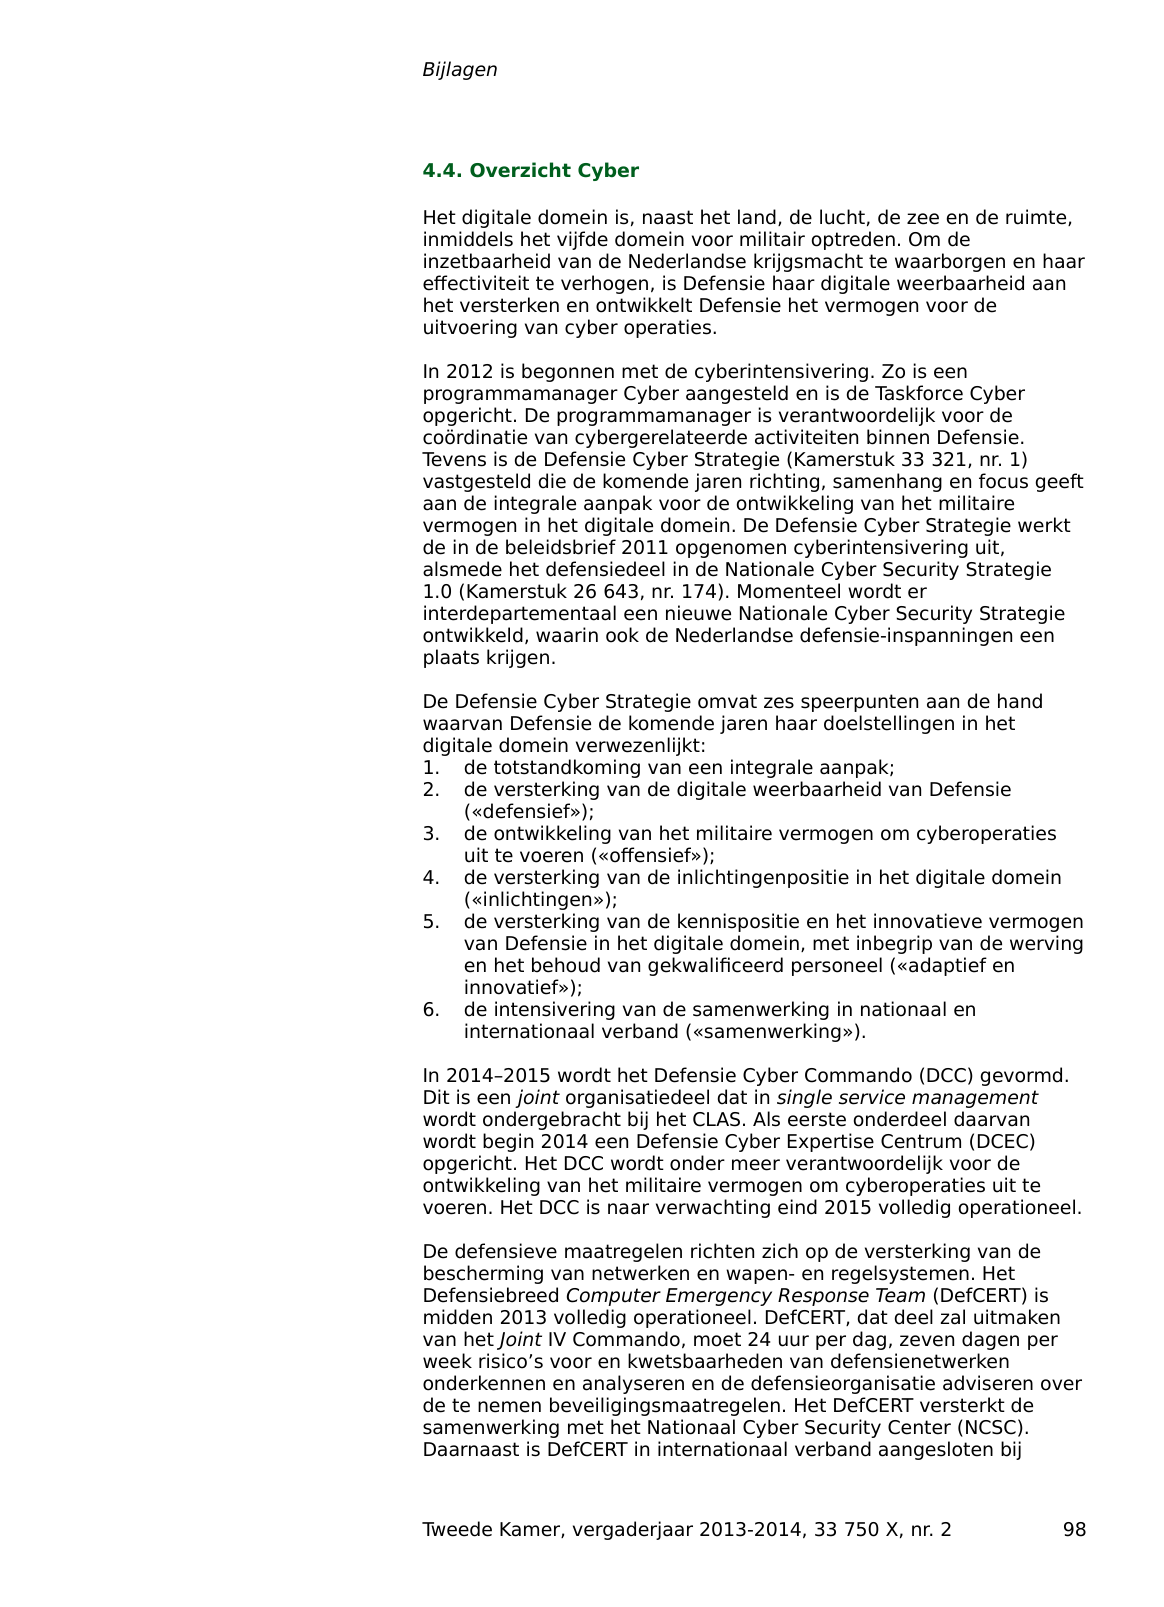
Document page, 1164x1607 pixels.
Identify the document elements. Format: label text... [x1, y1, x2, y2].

text 5. de versterking van de kennispositie en het innovatieve vermogen van Defensie in het digitale domein, met inbegrip van de werving en het behoud van gekwalificeerd personeel («adaptief en innovatief»); [422, 911, 1087, 998]
text In 2014–2015 wordt het Defensie Cyber Commando (DCC) gevormd. Dit is een joint organisatiedeel dat in single service management wordt ondergebracht bij het CLAS. Als eerste onderdeel daarvan wordt begin 2014 een Defensie Cyber Expertise Centrum (DCEC) opgericht. Het DCC wordt onder meer verantwoordelijk voor de ontwikkeling van het militaire vermogen om cyberoperaties uit te voeren. Het DCC is naar verwachting eind 2015 volledig operationeel. [422, 1065, 1087, 1218]
text Het digitale domein is, naast het land, de lucht, de zee en de ruimte, inmiddels het vijfde domein voor militair optreden. Om de inzetbaarheid van de Nederlandse krijgsmacht te waarborgen en haar effectiviteit te verhogen, is Defensie haar digitale weerbaarheid aan het versterken en ontwikkelt Defensie het vermogen voor de uitvoering van cyber operaties. [422, 207, 1087, 339]
text De defensieve maatregelen richten zich op de versterking van de bescherming van netwerken en wapen- en regelsystemen. Het Defensiebreed Computer Emergency Response Team (DefCERT) is midden 2013 volledig operationeel. DefCERT, dat deel zal uitmaken van het Joint IV Commando, moet 24 uur per dag, zeven dagen per week risico’s voor en kwetsbaarheden van defensienetwerken onderkennen en analyseren en de defensieorganisatie adviseren over de te nemen beveiligingsmaatregelen. Het DefCERT versterkt de samenwerking met het Nationaal Cyber Security Center (NCSC). Daarnaast is DefCERT in internationaal verband aangesloten bij [422, 1241, 1087, 1461]
text De Defensie Cyber Strategie omvat zes speerpunten aan de hand waarvan Defensie de komende jaren haar doelstellingen in het digitale domein verwezenlijkt: [422, 691, 1087, 757]
text 6. de intensivering van de samenwerking in nationaal en internationaal verband («samenwerking»). [422, 998, 1087, 1042]
text 3. de ontwikkeling van het militaire vermogen om cyberoperaties uit te voeren («offensief»); [422, 823, 1087, 867]
subtitle 4.4. Overzicht Cyber [422, 160, 1087, 182]
text 4. de versterking van de inlichtingenpositie in het digitale domein («inlichtingen»); [422, 867, 1087, 911]
text 2. de versterking van de digitale weerbaarheid van Defensie («defensief»); [422, 779, 1087, 823]
text In 2012 is begonnen met de cyberintensivering. Zo is een programmamanager Cyber aangesteld en is de Taskforce Cyber opgericht. De programmamanager is verantwoordelijk voor de coördinatie van cybergerelateerde activiteiten binnen Defensie. Tevens is de Defensie Cyber Strategie (Kamerstuk 33 321, nr. 1) vastgesteld die de komende jaren richting, samenhang en focus geeft aan de integrale aanpak voor de ontwikkeling van het militaire vermogen in het digitale domein. De Defensie Cyber Strategie werkt de in de beleidsbrief 2011 opgenomen cyberintensivering uit, alsmede het defensiedeel in de Nationale Cyber Security Strategie 1.0 (Kamerstuk 26 643, nr. 174). Momenteel wordt er interdepartementaal een nieuwe Nationale Cyber Security Strategie ontwikkeld, waarin ook de Nederlandse defensie-inspanningen een plaats krijgen. [422, 361, 1087, 669]
text 1. de totstandkoming van een integrale aanpak; [422, 757, 1087, 779]
